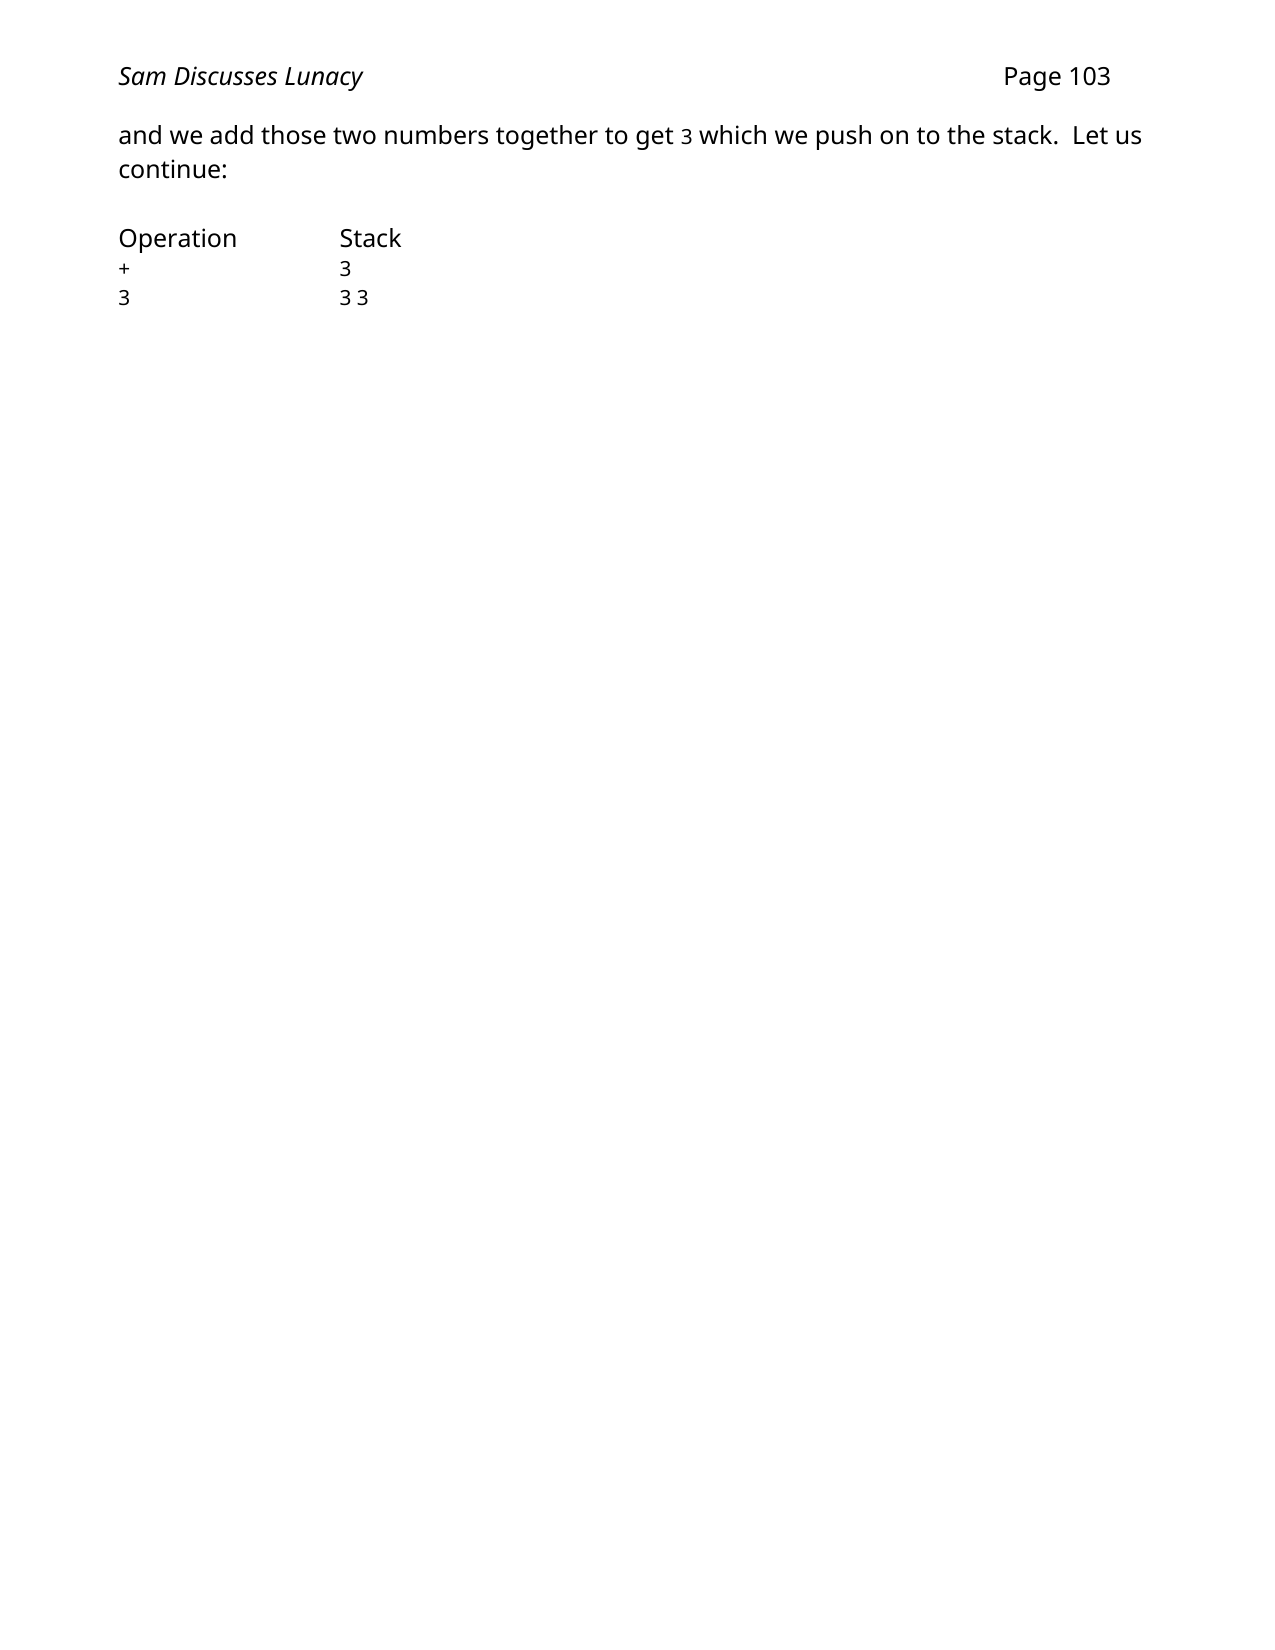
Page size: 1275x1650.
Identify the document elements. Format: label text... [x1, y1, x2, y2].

text and we add those two numbers together to get 3 which we push on to the stack. Let us continue: [118, 118, 1157, 186]
text 3 3 3 [118, 283, 1157, 311]
text Operation Stack [118, 220, 1157, 254]
text + 3 [118, 254, 1157, 283]
